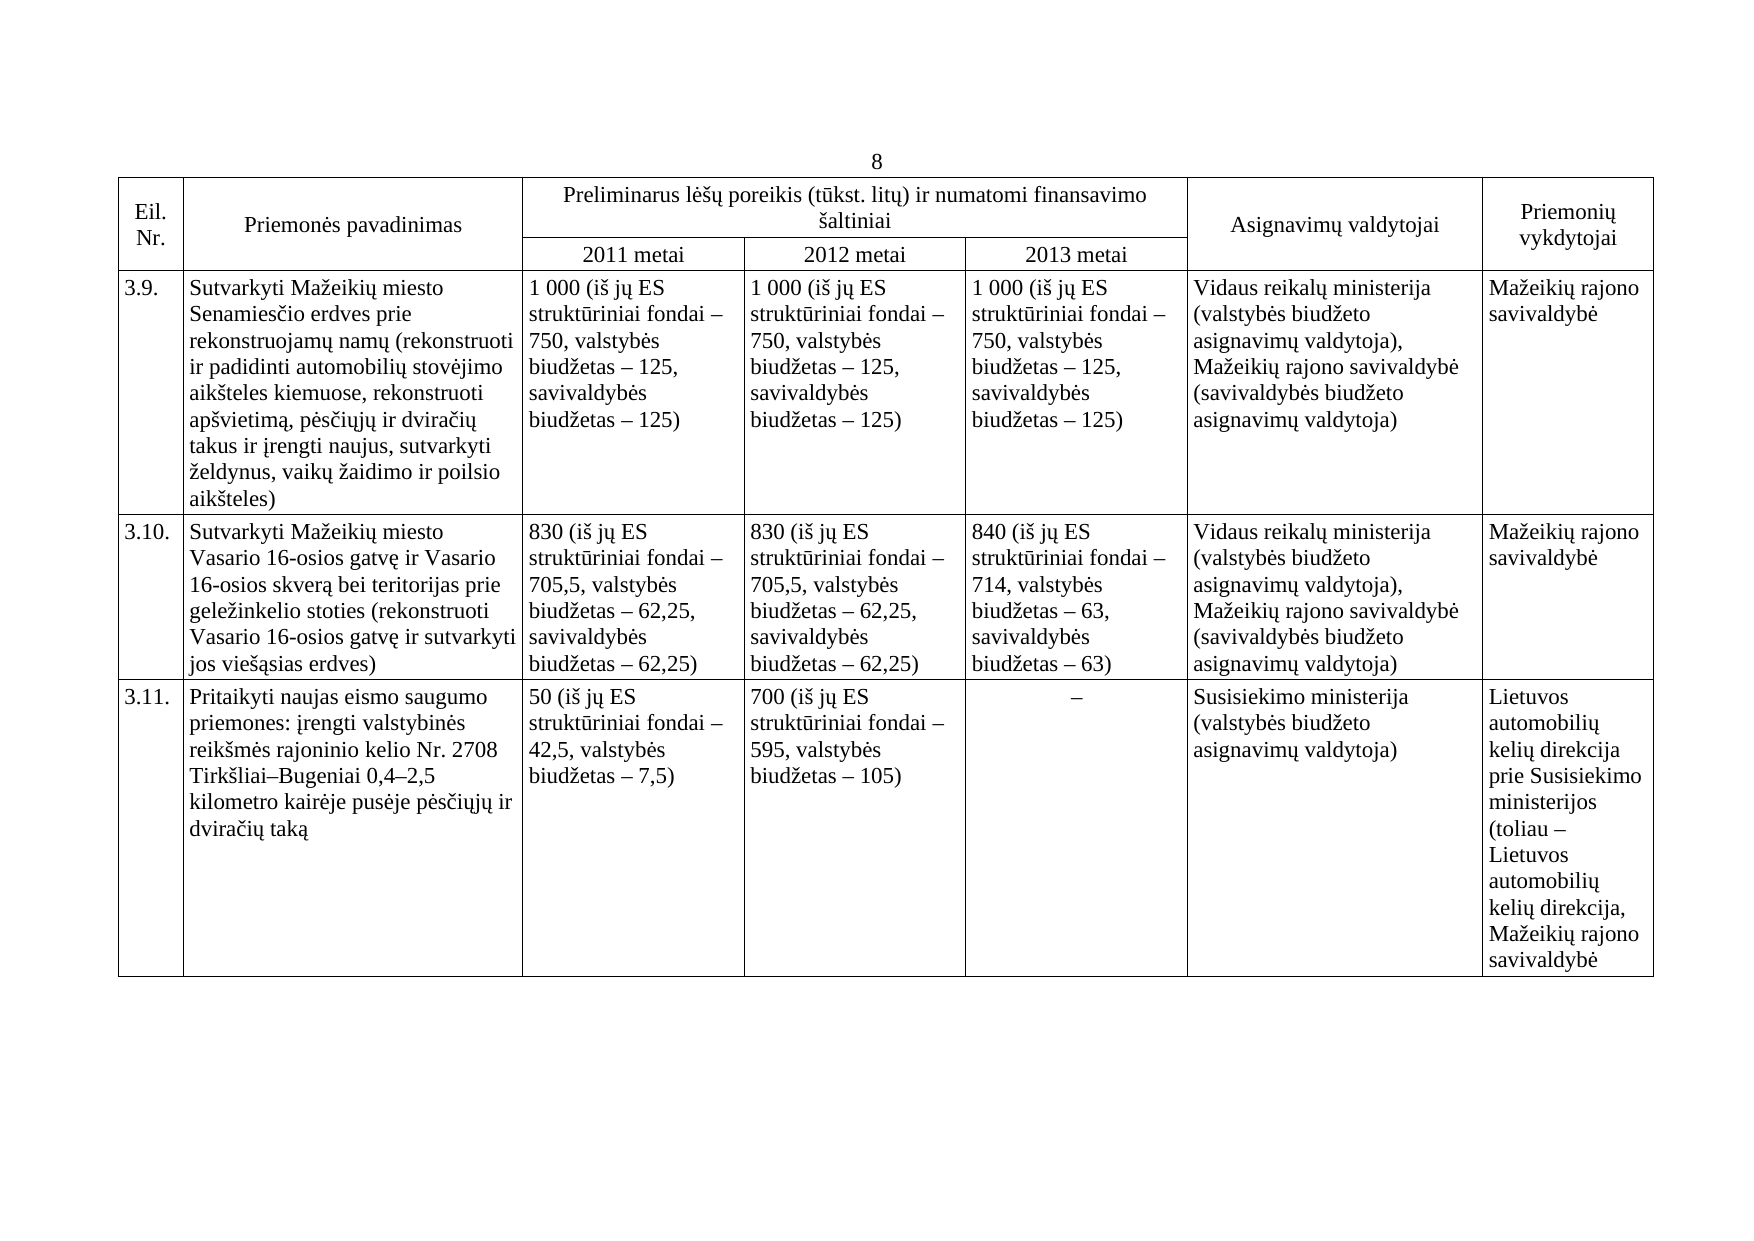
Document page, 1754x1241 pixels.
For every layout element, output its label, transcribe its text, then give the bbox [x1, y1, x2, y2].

table_cell 830 (iš jų ES struktūriniai fondai – 705,5, valstybės biudžetas – 62,25, savivaldybės biudžetas – 62,25) [745, 515, 965, 679]
table_cell 1 000 (iš jų ES struktūriniai fondai – 750, valstybės biudžetas – 125, savivaldybės biudžetas – 125) [745, 271, 965, 514]
table_cell 2012 metai [745, 238, 965, 270]
table_cell 830 (iš jų ES struktūriniai fondai – 705,5, valstybės biudžetas – 62,25, savivaldybės biudžetas – 62,25) [523, 515, 744, 679]
table_cell Mažeikių rajono savivaldybė [1483, 515, 1653, 679]
table_cell Sutvarkyti Mažeikių miesto Vasario 16-osios gatvę ir Vasario 16-osios skverą bei teritorijas prie geležinkelio stoties (rekonstruoti Vasario 16-osios gatvę ir sutvarkyti jos viešąsias erdves) [184, 515, 522, 679]
table_cell 2011 metai [523, 238, 744, 270]
table_header Preliminarus lėšų poreikis (tūkst. litų) ir numatomi finansavimo šaltiniai [523, 178, 1187, 237]
table_header Eil. Nr. [119, 178, 183, 270]
table_cell Susisiekimo ministerija (valstybės biudžeto asignavimų valdytoja) [1188, 680, 1482, 976]
table_cell 3.11. [119, 680, 183, 976]
table_cell Pritaikyti naujas eismo saugumo priemones: įrengti valstybinės reikšmės rajoninio kelio Nr. 2708 Tirkšliai–Bugeniai 0,4–2,5 kilometro kairėje pusėje pėsčiųjų ir dviračių taką [184, 680, 522, 976]
table_cell Vidaus reikalų ministerija (valstybės biudžeto asignavimų valdytoja), Mažeikių rajono savivaldybė (savivaldybės biudžeto asignavimų valdytoja) [1188, 515, 1482, 679]
table_cell Vidaus reikalų ministerija (valstybės biudžeto asignavimų valdytoja), Mažeikių rajono savivaldybė (savivaldybės biudžeto asignavimų valdytoja) [1188, 271, 1482, 514]
table_cell 50 (iš jų ES struktūriniai fondai – 42,5, valstybės biudžetas – 7,5) [523, 680, 744, 976]
table_cell 840 (iš jų ES struktūriniai fondai – 714, valstybės biudžetas – 63, savivaldybės biudžetas – 63) [966, 515, 1187, 679]
table_cell 3.9. [119, 271, 183, 514]
table_cell – [966, 680, 1187, 976]
table_cell 2013 metai [966, 238, 1187, 270]
table_header Asignavimų valdytojai [1188, 178, 1482, 270]
table_header Priemonių vykdytojai [1483, 178, 1653, 270]
table_cell 700 (iš jų ES struktūriniai fondai – 595, valstybės biudžetas – 105) [745, 680, 965, 976]
table_cell Mažeikių rajono savivaldybė [1483, 271, 1653, 514]
table_cell 3.10. [119, 515, 183, 679]
table_header Priemonės pavadinimas [184, 178, 522, 270]
table_cell 1 000 (iš jų ES struktūriniai fondai – 750, valstybės biudžetas – 125, savivaldybės biudžetas – 125) [966, 271, 1187, 514]
table_cell Sutvarkyti Mažeikių miesto Senamiesčio erdves prie rekonstruojamų namų (rekonstruoti ir padidinti automobilių stovėjimo aikšteles kiemuose, rekonstruoti apšvietimą, pėsčiųjų ir dviračių takus ir įrengti naujus, sutvarkyti želdynus, vaikų žaidimo ir poilsio aikšteles) [184, 271, 522, 514]
table_cell 1 000 (iš jų ES struktūriniai fondai – 750, valstybės biudžetas – 125, savivaldybės biudžetas – 125) [523, 271, 744, 514]
table_cell Lietuvos automobilių kelių direkcija prie Susisiekimo ministerijos (toliau – Lietuvos automobilių kelių direkcija, Mažeikių rajono savivaldybė [1483, 680, 1653, 976]
